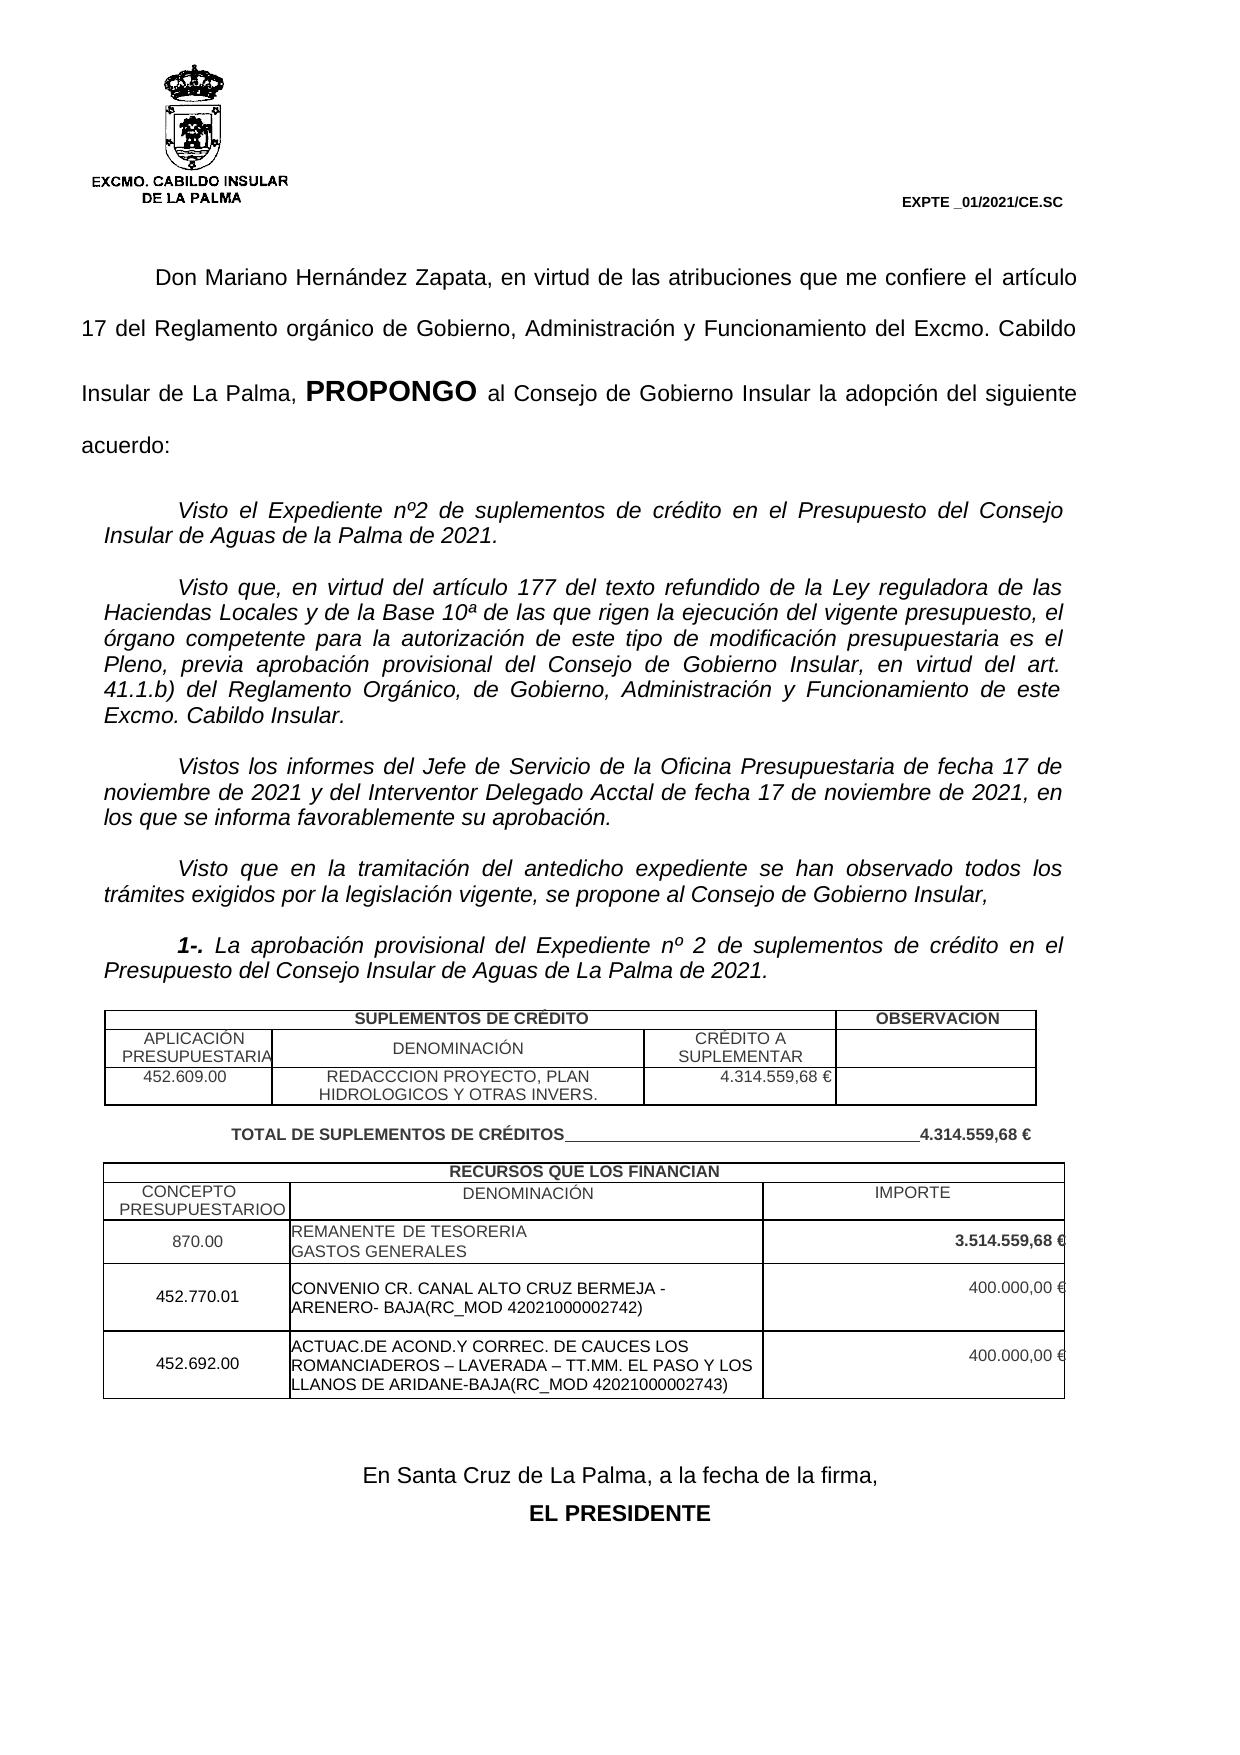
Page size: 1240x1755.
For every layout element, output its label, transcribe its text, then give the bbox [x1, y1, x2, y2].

table_header OBSERVACION [837, 1011, 1035, 1028]
text 1-. La aprobación provisional del Expediente nº 2 de suplementos de crédito en el Presupuesto del Consejo Insular de Aguas de La Palma de 2021. [103, 933, 1064, 984]
table_cell REDACCCION PROYECTO, PLAN HIDROLOGICOS Y OTRAS INVERS. [273, 1068, 643, 1104]
table_cell 452.770.01 [104, 1264, 289, 1330]
table_cell 4.314.559,68 € [645, 1068, 835, 1104]
table_cell 452.609.00 [106, 1068, 271, 1104]
table_cell CRÉDITO A SUPLEMENTAR [645, 1030, 835, 1066]
table_cell 400.000,00 € [764, 1264, 1064, 1330]
table_cell APLICACIÓN PRESUPUESTARIA [106, 1030, 271, 1066]
text Visto el Expediente nº2 de suplementos de crédito en el Presupuesto del Consejo Insular de Aguas de la Palma de 2021. [103, 498, 1063, 548]
text EXPTE _01/2021/CE.SC [81, 193, 1063, 210]
text Vistos los informes del Jefe de Servicio de la Oficina Presupuestaria de fecha 17 de noviembre de 2021 y del Interventor Delegado Acctal de fecha 17 de noviembre de 2021, en los que se informa favorablemente su aprobación. [103, 754, 1063, 831]
text TOTAL DE SUPLEMENTOS DE CRÉDITOS 4.314.559,68 € [231, 1124, 1077, 1144]
table_cell DENOMINACIÓN [291, 1183, 762, 1219]
table_cell 3.514.559,68 € [764, 1221, 1064, 1262]
table_cell REMANENTE DE TESORERIA GASTOS GENERALES [291, 1221, 762, 1262]
text EL PRESIDENTE [361, 1500, 879, 1526]
table_cell 452.692.00 [104, 1332, 289, 1397]
table_cell ACTUAC.DE ACOND.Y CORREC. DE CAUCES LOS ROMANCIADEROS – LAVERADA – TT.MM. EL PASO Y LOS LLANOS DE ARIDANE-BAJA(RC_MOD 42021000002743) [291, 1332, 762, 1397]
table_cell [837, 1030, 1035, 1066]
table_header RECURSOS QUE LOS FINANCIAN [104, 1164, 1064, 1182]
table_cell DENOMINACIÓN [273, 1030, 643, 1066]
table_cell IMPORTE [764, 1183, 1064, 1219]
text Visto que, en virtud del artículo 177 del texto refundido de la Ley reguladora de las Haciendas Locales y de la Base 10ª de las que rigen la ejecución del vigente presupuesto, el órgano competente para la autorización de este tipo de modificación presupuestaria es el Pleno, previa aprobación provisional del Consejo de Gobierno Insular, en virtud del art. 41.1.b) del Reglamento Orgánico, de Gobierno, Administración y Funcionamiento de este Excmo. Cabildo Insular. [103, 574, 1064, 728]
table_cell [837, 1068, 1035, 1104]
table_cell 870.00 [104, 1221, 289, 1262]
subtitle Don Mariano Hernández Zapata, en virtud de las atribuciones que me confiere el artículo 17 del Reglamento orgánico de Gobierno, Administración y Funcionamiento del Excmo. Cabildo Insular de La Palma, PROPONGO al Consejo de Gobierno Insular la adopción del siguiente acuerdo: [81, 263, 1077, 459]
table_header SUPLEMENTOS DE CRÉDITO [106, 1011, 835, 1028]
subtitle En Santa Cruz de La Palma, a la fecha de la firma, [361, 1462, 879, 1488]
table_cell CONVENIO CR. CANAL ALTO CRUZ BERMEJA - ARENERO- BAJA(RC_MOD 42021000002742) [291, 1264, 762, 1330]
text Visto que en la tramitación del antedicho expediente se han observado todos los trámites exigidos por la legislación vigente, se propone al Consejo de Gobierno Insular, [103, 856, 1063, 907]
table_cell CONCEPTO PRESUPUESTARIOO [104, 1183, 289, 1219]
table_cell 400.000,00 € [764, 1332, 1064, 1397]
